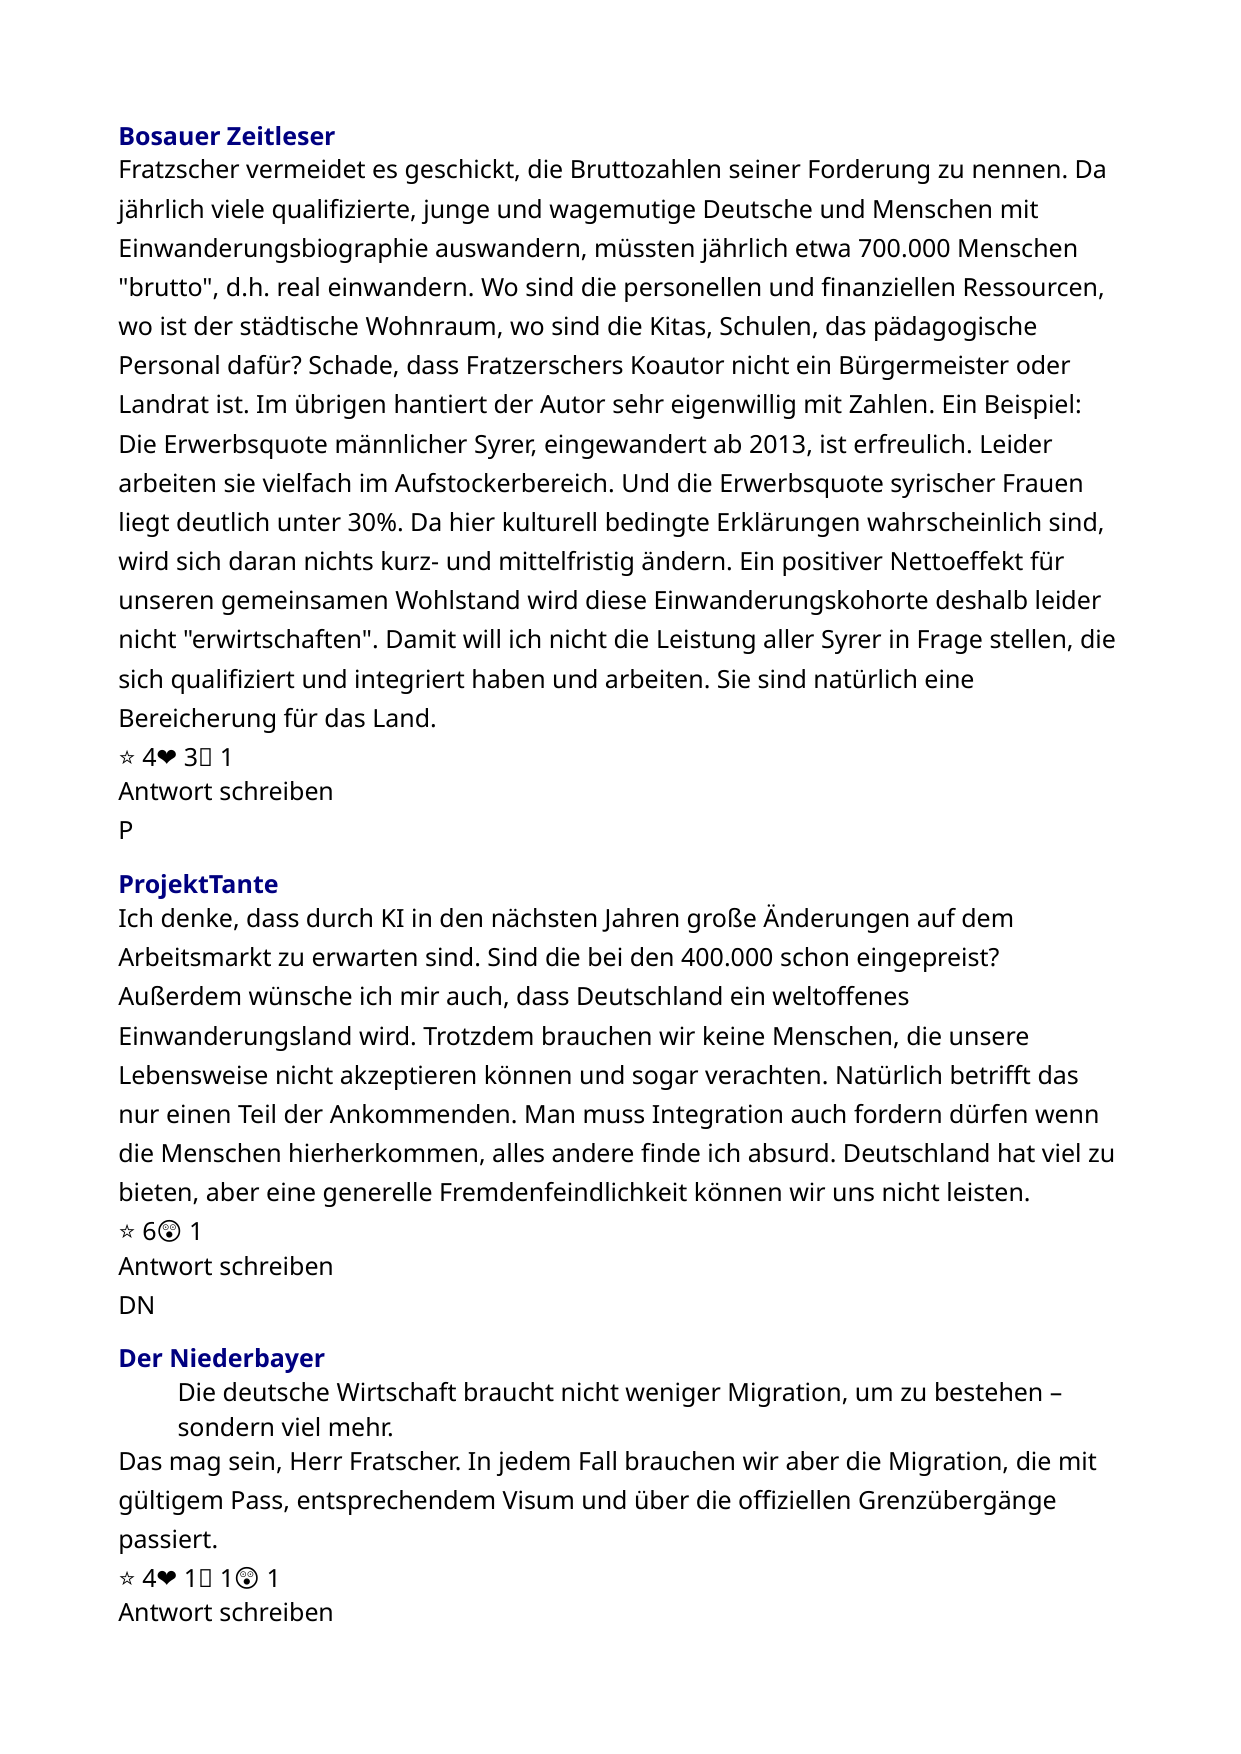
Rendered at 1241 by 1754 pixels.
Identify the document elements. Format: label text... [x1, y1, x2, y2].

text Außerdem wünsche ich mir auch, dass Deutschland ein weltoffenes Einwanderungsland wird. Trotzdem brauchen wir keine Menschen, die unsere Lebensweise nicht akzeptieren können und sogar verachten. Natürlich betrifft das nur einen Teil der Ankommenden. Man muss Integration auch fordern dürfen wenn die Menschen hierherkommen, alles andere finde ich absurd. Deutschland hat viel zu bieten, aber eine generelle Fremdenfeindlichkeit können wir uns nicht leisten. [118, 979, 1122, 1209]
subtitle Der Niederbayer [118, 1341, 1122, 1375]
text DN [118, 1287, 1122, 1321]
text ⭐️ 6😲 1 [118, 1214, 1122, 1248]
text ⭐️ 4❤️ 3🤨 1 [118, 740, 1122, 774]
text Die deutsche Wirtschaft braucht nicht weniger Migration, um zu bestehen – sondern viel mehr. [177, 1375, 1063, 1443]
text Antwort schreiben [118, 774, 1122, 808]
text Ich denke, dass durch KI in den nächsten Jahren große Änderungen auf dem Arbeitsmarkt zu erwarten sind. Sind die bei den 400.000 schon eingepreist? [118, 901, 1122, 974]
text Das mag sein, Herr Fratscher. In jedem Fall brauchen wir aber die Migration, die mit gültigem Pass, entsprechendem Visum und über die offiziellen Grenzübergänge passiert. [118, 1443, 1122, 1556]
text P [118, 813, 1122, 847]
subtitle Bosauer Zeitleser [118, 118, 1122, 152]
text ⭐️ 4❤️ 1🤨 1😲 1 [118, 1561, 1122, 1595]
text Fratzscher vermeidet es geschickt, die Bruttozahlen seiner Forderung zu nennen. Da jährlich viele qualifizierte, junge und wagemutige Deutsche und Menschen mit Einwanderungsbiographie auswandern, müssten jährlich etwa 700.000 Menschen "brutto", d.h. real einwandern. Wo sind die personellen und finanziellen Ressourcen, wo ist der städtische Wohnraum, wo sind die Kitas, Schulen, das pädagogische Personal dafür? Schade, dass Fratzerschers Koautor nicht ein Bürgermeister oder Landrat ist. Im übrigen hantiert der Autor sehr eigenwillig mit Zahlen. Ein Beispiel: Die Erwerbsquote männlicher Syrer, eingewandert ab 2013, ist erfreulich. Leider arbeiten sie vielfach im Aufstockerbereich. Und die Erwerbsquote syrischer Frauen liegt deutlich unter 30%. Da hier kulturell bedingte Erklärungen wahrscheinlich sind, wird sich daran nichts kurz- und mittelfristig ändern. Ein positiver Nettoeffekt für unseren gemeinsamen Wohlstand wird diese Einwanderungskohorte deshalb leider nicht "erwirtschaften". Damit will ich nicht die Leistung aller Syrer in Frage stellen, die sich qualifiziert und integriert haben und arbeiten. Sie sind natürlich eine Bereicherung für das Land. [118, 152, 1122, 734]
text Antwort schreiben [118, 1248, 1122, 1282]
subtitle ProjektTante [118, 867, 1122, 901]
text Antwort schreiben [118, 1595, 1122, 1629]
